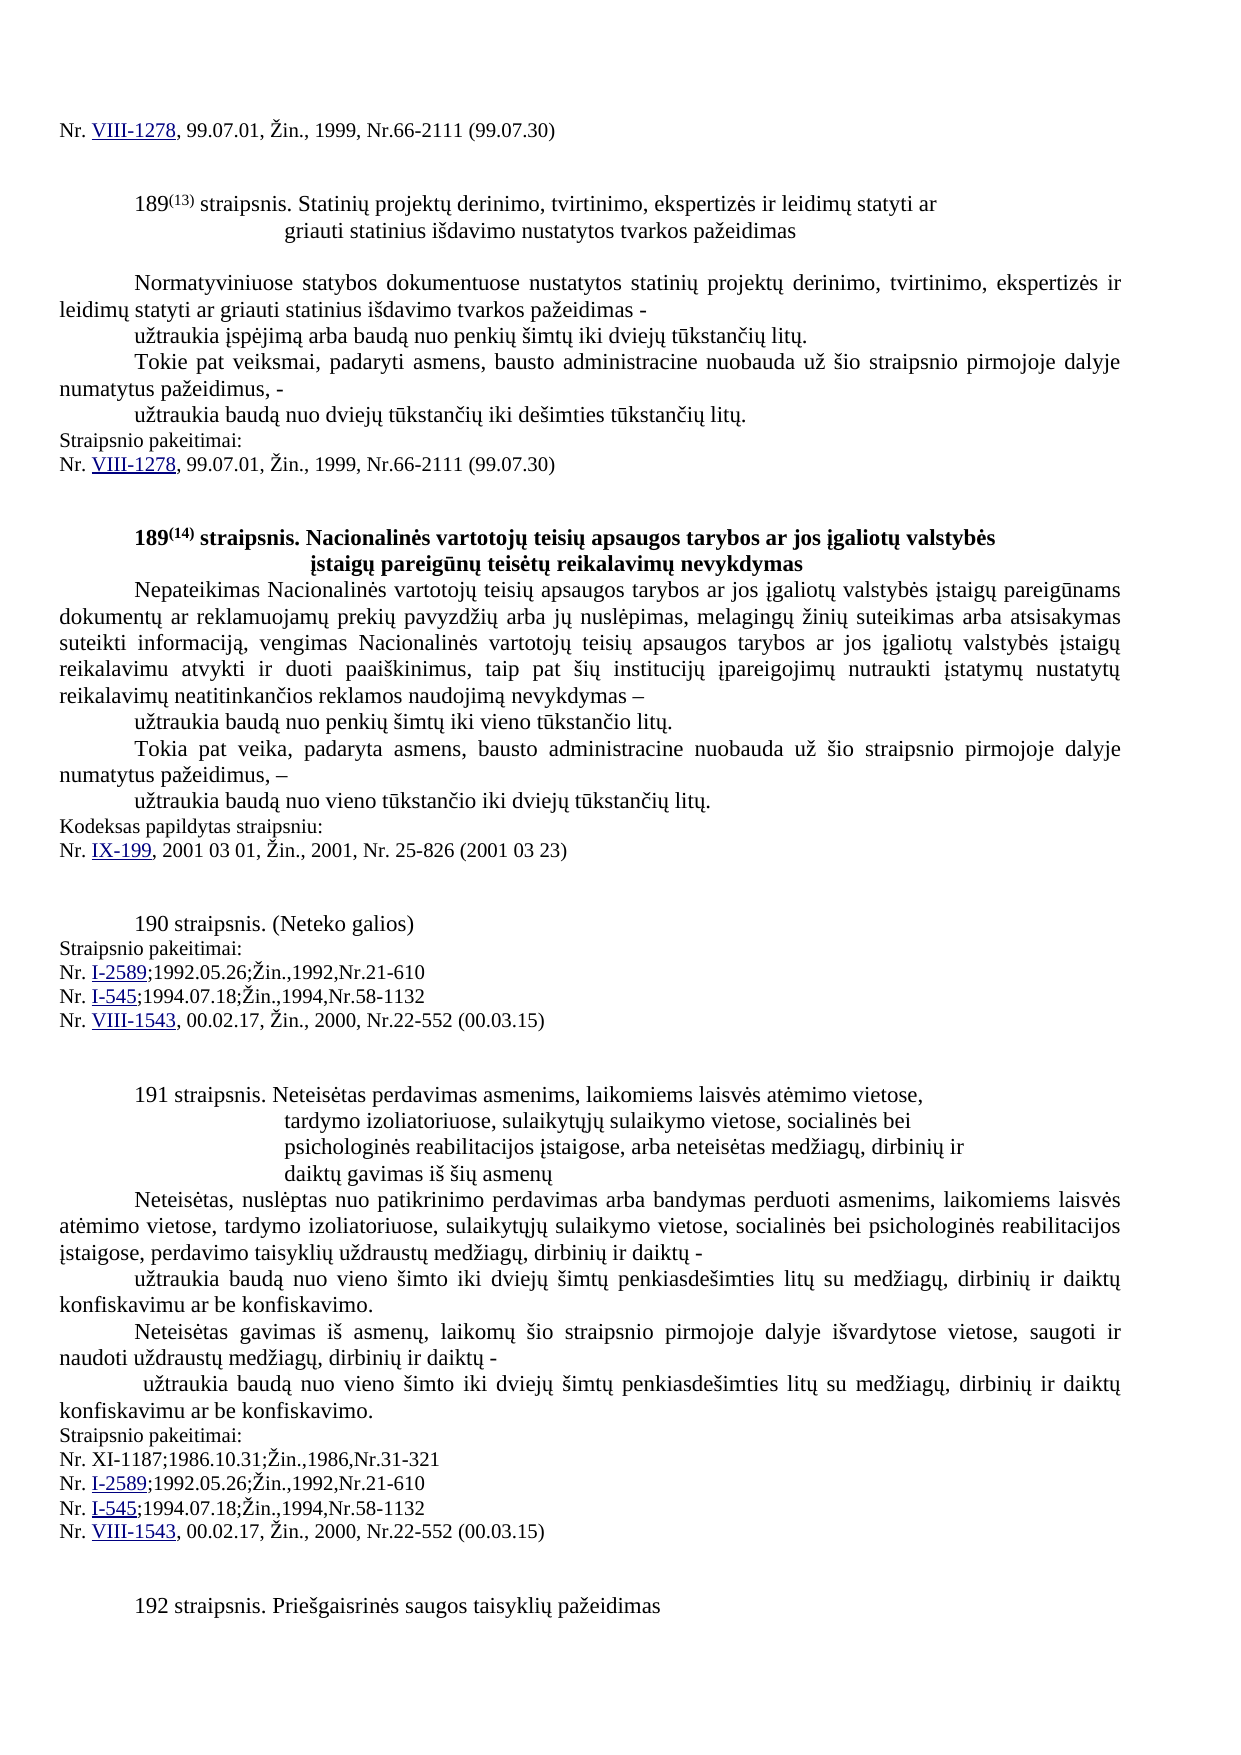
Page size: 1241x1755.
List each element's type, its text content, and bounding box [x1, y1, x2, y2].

text užtraukia baudą nuo vieno šimto iki dviejų šimtų penkiasdešimties litų su medžiagų, dirbinių ir daiktų konfiskavimu ar be konfiskavimo. [59, 1265, 1122, 1318]
text 189(14) straipsnis. Nacionalinės vartotojų teisių apsaugos tarybos ar jos įgaliotų valstybės [134, 524, 1122, 550]
text psichologinės reabilitacijos įstaigose, arba neteisėtas medžiagų, dirbinių ir [284, 1133, 1122, 1160]
text Straipsnio pakeitimai: [59, 427, 1122, 452]
text užtraukia įspėjimą arba baudą nuo penkių šimtų iki dviejų tūkstančių litų. [59, 322, 1122, 348]
text 190 straipsnis. (Neteko galios) [59, 910, 1122, 936]
text griauti statinius išdavimo nustatytos tvarkos pažeidimas [284, 217, 1122, 243]
text Tokia pat veika, padaryta asmens, bausto administracine nuobauda už šio straipsnio pirmojoje dalyje numatytus pažeidimus, – [59, 734, 1122, 787]
text Straipsnio pakeitimai: [59, 1423, 1122, 1447]
text daiktų gavimas iš šių asmenų [284, 1160, 1122, 1186]
text Tokie pat veiksmai, padaryti asmens, bausto administracine nuobauda už šio straipsnio pirmojoje dalyje numatytus pažeidimus, - [59, 348, 1122, 401]
text Straipsnio pakeitimai: [59, 936, 1122, 960]
text Neteisėtas gavimas iš asmenų, laikomų šio straipsnio pirmojoje dalyje išvardytose vietose, saugoti ir naudoti uždraustų medžiagų, dirbinių ir daiktų - [59, 1318, 1122, 1371]
text Nr. VIII-1543, 00.02.17, Žin., 2000, Nr.22-552 (00.03.15) [59, 1008, 1122, 1032]
text tardymo izoliatoriuose, sulaikytųjų sulaikymo vietose, socialinės bei [284, 1107, 1122, 1133]
text Nr. IX-199, 2001 03 01, Žin., 2001, Nr. 25-826 (2001 03 23) [59, 838, 1122, 862]
text užtraukia baudą nuo vieno šimto iki dviejų šimtų penkiasdešimties litų su medžiagų, dirbinių ir daiktų konfiskavimu ar be konfiskavimo. [59, 1371, 1122, 1423]
text Nr. I-2589;1992.05.26;Žin.,1992,Nr.21-610 [59, 960, 1122, 984]
text 191 straipsnis. Neteisėtas perdavimas asmenims, laikomiems laisvės atėmimo vietose, [134, 1081, 1122, 1107]
text įstaigų pareigūnų teisėtų reikalavimų nevykdymas [310, 550, 1122, 576]
text Nr. VIII-1543, 00.02.17, Žin., 2000, Nr.22-552 (00.03.15) [59, 1519, 1122, 1543]
text Nr. VIII-1278, 99.07.01, Žin., 1999, Nr.66-2111 (99.07.30) [59, 118, 1122, 142]
text Nr. I-545;1994.07.18;Žin.,1994,Nr.58-1132 [59, 984, 1122, 1008]
text Kodeksas papildytas straipsniu: [59, 814, 1122, 838]
text užtraukia baudą nuo dviejų tūkstančių iki dešimties tūkstančių litų. [59, 401, 1122, 427]
text Nepateikimas Nacionalinės vartotojų teisių apsaugos tarybos ar jos įgaliotų valstybės įstaigų pareigūnams dokumentų ar reklamuojamų prekių pavyzdžių arba jų nuslėpimas, melagingų žinių suteikimas arba atsisakymas suteikti informaciją, vengimas Nacionalinės vartotojų teisių apsaugos tarybos ar jos įgaliotų valstybės įstaigų reikalavimu atvykti ir duoti paaiškinimus, taip pat šių institucijų įpareigojimų nutraukti įstatymų nustatytų reikalavimų neatitinkančios reklamos naudojimą nevykdymas – [59, 576, 1122, 708]
text užtraukia baudą nuo penkių šimtų iki vieno tūkstančio litų. [59, 708, 1122, 734]
text Neteisėtas, nuslėptas nuo patikrinimo perdavimas arba bandymas perduoti asmenims, laikomiems laisvės atėmimo vietose, tardymo izoliatoriuose, sulaikytųjų sulaikymo vietose, socialinės bei psichologinės reabilitacijos įstaigose, perdavimo taisyklių uždraustų medžiagų, dirbinių ir daiktų - [59, 1186, 1122, 1265]
text 189(13) straipsnis. Statinių projektų derinimo, tvirtinimo, ekspertizės ir leidimų statyti ar [134, 190, 1122, 217]
text Nr. VIII-1278, 99.07.01, Žin., 1999, Nr.66-2111 (99.07.30) [59, 452, 1122, 476]
text užtraukia baudą nuo vieno tūkstančio iki dviejų tūkstančių litų. [59, 787, 1122, 814]
text Nr. I-2589;1992.05.26;Žin.,1992,Nr.21-610 [59, 1471, 1122, 1495]
text Nr. I-545;1994.07.18;Žin.,1994,Nr.58-1132 [59, 1495, 1122, 1519]
text 192 straipsnis. Priešgaisrinės saugos taisyklių pažeidimas [59, 1592, 1122, 1618]
text Normatyviniuose statybos dokumentuose nustatytos statinių projektų derinimo, tvirtinimo, ekspertizės ir leidimų statyti ar griauti statinius išdavimo tvarkos pažeidimas - [59, 269, 1122, 322]
text Nr. XI-1187;1986.10.31;Žin.,1986,Nr.31-321 [59, 1447, 1122, 1471]
